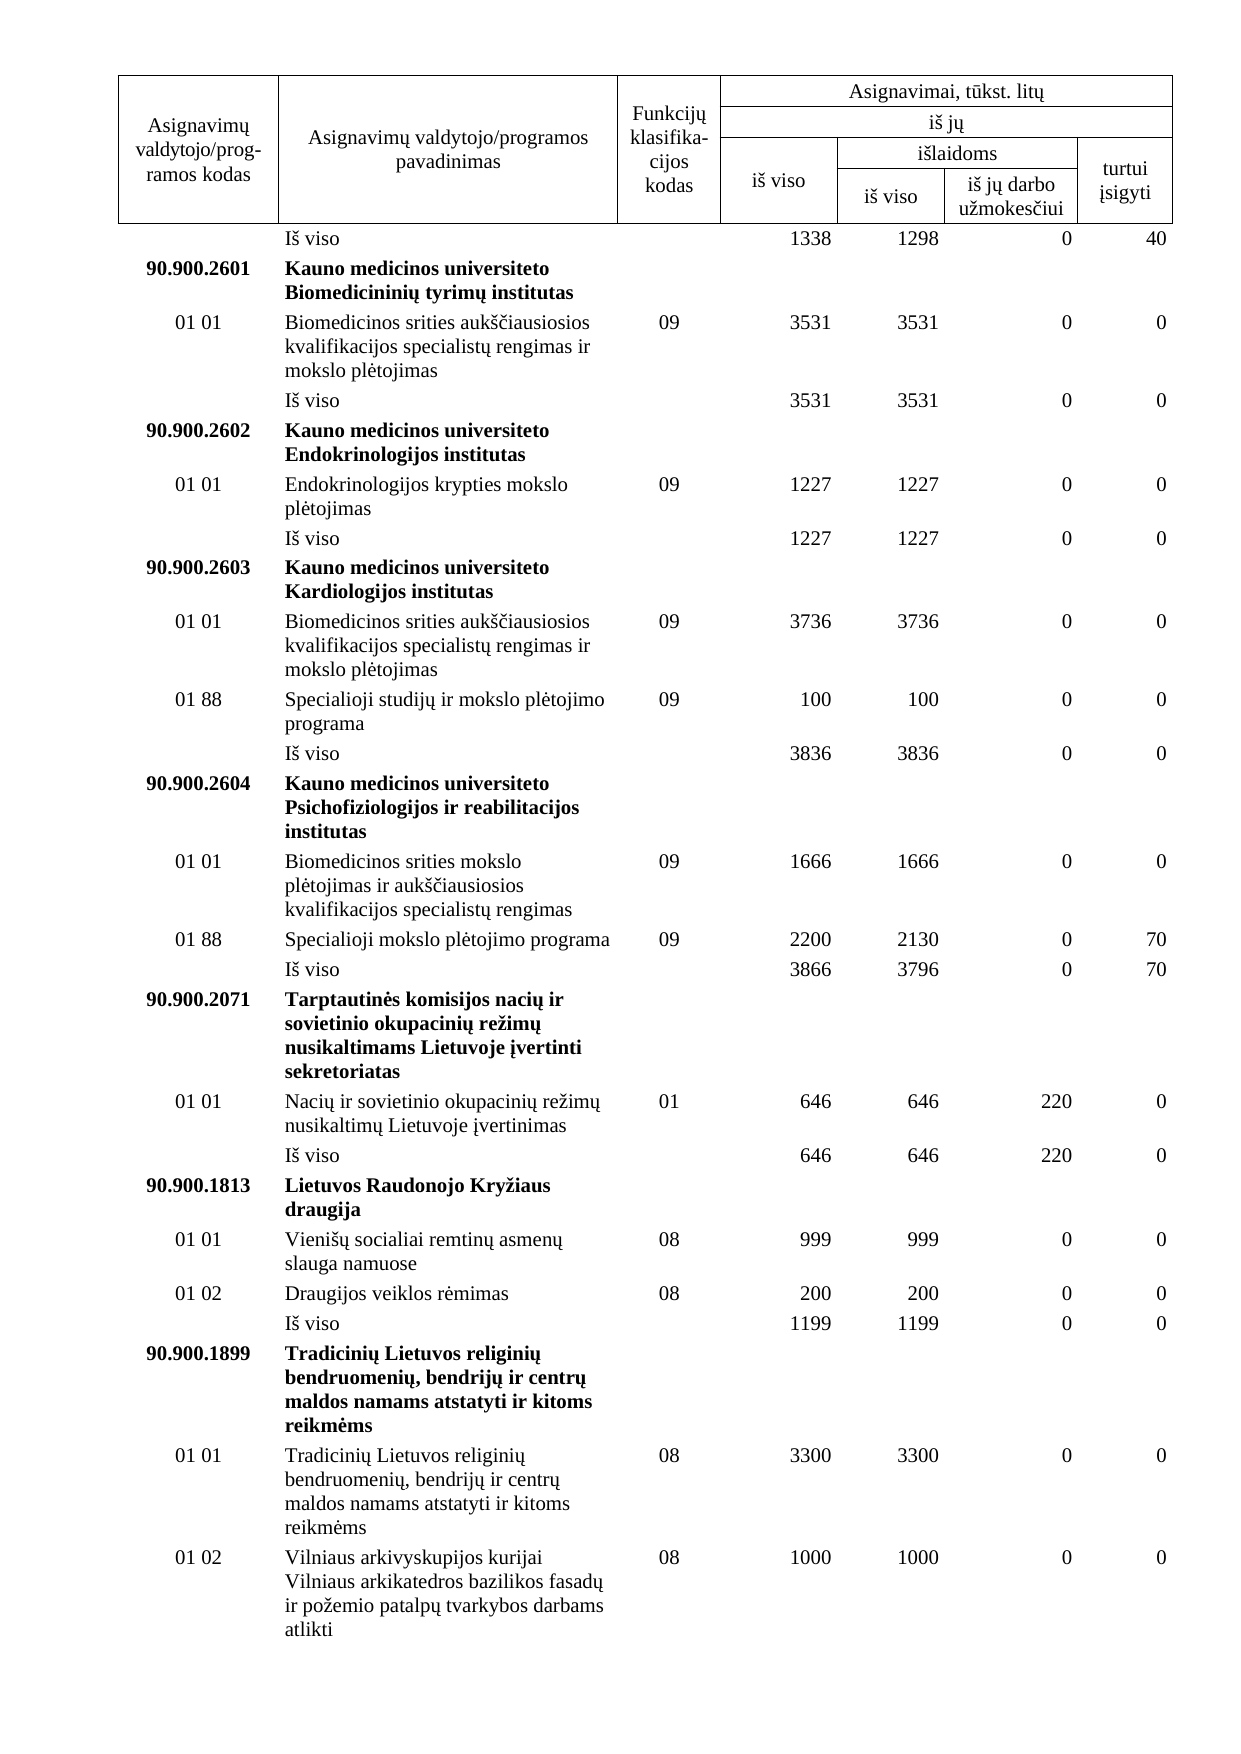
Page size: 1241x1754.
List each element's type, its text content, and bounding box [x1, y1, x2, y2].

table_cell [720, 1170, 837, 1224]
table_cell Lietuvos Raudonojo Kryžiaus draugija [279, 1170, 618, 1224]
table_cell 0 [945, 924, 1078, 954]
table_cell Tradicinių Lietuvos religinių bendruomenių, bendrijų ir centrų maldos namams atstatyti ir kitoms reikmėms [279, 1338, 618, 1440]
table_cell [618, 523, 720, 552]
table_cell [945, 768, 1078, 846]
table_cell [118, 523, 278, 552]
table_cell 01 01 [118, 606, 278, 684]
table_cell 1666 [837, 846, 944, 924]
table_cell 0 [945, 1440, 1078, 1542]
table_cell 08 [618, 1542, 720, 1644]
table_cell [945, 553, 1078, 606]
table_cell 3531 [837, 307, 944, 385]
table_cell 01 88 [118, 684, 278, 738]
table_cell Vilniaus arkivyskupijos kurijai Vilniaus arkikatedros bazilikos fasadų ir požemio patalpų tvarkybos darbams atlikti [279, 1542, 618, 1644]
table_cell [945, 415, 1078, 468]
table_cell 220 [945, 1140, 1078, 1170]
table_cell [1078, 1338, 1172, 1440]
table_cell [618, 768, 720, 846]
table_cell 3531 [720, 307, 837, 385]
table_header Asignavimai, tūkst. litų [721, 76, 1172, 106]
table_cell [1078, 253, 1172, 307]
table_cell [720, 553, 837, 606]
table_cell iš jų [721, 107, 1172, 137]
table_cell [1078, 984, 1172, 1086]
table_cell [720, 984, 837, 1086]
table_cell 646 [720, 1140, 837, 1170]
table_cell 0 [1078, 1086, 1172, 1140]
table_cell [945, 253, 1078, 307]
table_cell 90.900.2601 [118, 253, 278, 307]
table_cell 0 [945, 1278, 1078, 1308]
table_cell [837, 415, 944, 468]
table_cell Kauno medicinos universiteto Psichofiziologijos ir reabilitacijos institutas [279, 768, 618, 846]
table_cell 09 [618, 606, 720, 684]
table_cell [618, 1338, 720, 1440]
table_cell 3531 [720, 385, 837, 414]
table_cell 0 [1078, 846, 1172, 924]
table_cell Kauno medicinos universiteto Endokrinologijos institutas [279, 415, 618, 468]
table_cell 40 [1078, 224, 1172, 253]
table_cell 0 [945, 954, 1078, 984]
table_cell 200 [720, 1278, 837, 1308]
table_cell 1227 [837, 523, 944, 552]
table_cell [618, 385, 720, 414]
table_cell 100 [720, 684, 837, 738]
table_cell [118, 385, 278, 414]
table_cell 08 [618, 1278, 720, 1308]
table_cell [618, 553, 720, 606]
table_cell Kauno medicinos universiteto Biomedicininių tyrimų institutas [279, 253, 618, 307]
table_cell 3736 [720, 606, 837, 684]
table_cell Kauno medicinos universiteto Kardiologijos institutas [279, 553, 618, 606]
table_cell [945, 1338, 1078, 1440]
table_cell 200 [837, 1278, 944, 1308]
table_cell 3736 [837, 606, 944, 684]
table_cell 0 [945, 385, 1078, 414]
table_cell 0 [1078, 307, 1172, 385]
table_cell Endokrinologijos krypties mokslo plėtojimas [279, 469, 618, 522]
table_cell 0 [945, 224, 1078, 253]
table_cell 1298 [837, 224, 944, 253]
table_cell 0 [945, 1308, 1078, 1338]
table_cell 1666 [720, 846, 837, 924]
table_cell 2130 [837, 924, 944, 954]
table_cell Tarptautinės komisijos nacių ir sovietinio okupacinių režimų nusikaltimams Lietuvoje įvertinti sekretoriatas [279, 984, 618, 1086]
table_cell 0 [945, 1542, 1078, 1644]
table_cell [945, 984, 1078, 1086]
table_cell 0 [1078, 684, 1172, 738]
table_cell 90.900.2071 [118, 984, 278, 1086]
table_cell 09 [618, 846, 720, 924]
table_cell 0 [1078, 606, 1172, 684]
table_cell 01 02 [118, 1542, 278, 1644]
table_cell 0 [1078, 1224, 1172, 1278]
table_cell iš viso [721, 138, 837, 223]
table_cell Biomedicinos srities mokslo plėtojimas ir aukščiausiosios kvalifikacijos specialistų rengimas [279, 846, 618, 924]
table_cell 08 [618, 1440, 720, 1542]
table_cell 08 [618, 1224, 720, 1278]
table_cell 1338 [720, 224, 837, 253]
table_cell 01 01 [118, 1224, 278, 1278]
table_cell [837, 1338, 944, 1440]
table_cell Biomedicinos srities aukščiausiosios kvalifikacijos specialistų rengimas ir mokslo plėtojimas [279, 606, 618, 684]
table_cell Nacių ir sovietinio okupacinių režimų nusikaltimų Lietuvoje įvertinimas [279, 1086, 618, 1140]
table_cell [618, 954, 720, 984]
table_cell Iš viso [279, 1140, 618, 1170]
table_cell 0 [1078, 1278, 1172, 1308]
table_cell [118, 224, 278, 253]
table_cell 3300 [837, 1440, 944, 1542]
table_cell 3796 [837, 954, 944, 984]
table_cell [618, 1140, 720, 1170]
table_cell 0 [945, 684, 1078, 738]
table_cell [945, 1170, 1078, 1224]
table_cell 70 [1078, 954, 1172, 984]
table_cell 01 01 [118, 846, 278, 924]
table_cell [618, 738, 720, 768]
table_cell 90.900.1899 [118, 1338, 278, 1440]
table_cell 1227 [720, 523, 837, 552]
table_cell [118, 738, 278, 768]
table_cell [618, 984, 720, 1086]
table_cell 09 [618, 684, 720, 738]
table_cell 0 [945, 846, 1078, 924]
table_cell iš viso [838, 169, 944, 223]
table_cell [118, 1308, 278, 1338]
table_cell 0 [945, 307, 1078, 385]
table_cell [720, 415, 837, 468]
table_cell 1199 [837, 1308, 944, 1338]
table_cell Tradicinių Lietuvos religinių bendruomenių, bendrijų ir centrų maldos namams atstatyti ir kitoms reikmėms [279, 1440, 618, 1542]
table_cell 220 [945, 1086, 1078, 1140]
table_cell 999 [837, 1224, 944, 1278]
table_cell Iš viso [279, 954, 618, 984]
table_cell 3866 [720, 954, 837, 984]
table_cell išlaidoms [838, 138, 1077, 168]
table_cell 01 02 [118, 1278, 278, 1308]
table_cell [618, 1170, 720, 1224]
table_cell [837, 768, 944, 846]
table_cell 1000 [837, 1542, 944, 1644]
table_cell 0 [1078, 385, 1172, 414]
table_cell 3836 [720, 738, 837, 768]
table_cell [837, 553, 944, 606]
table_cell 646 [837, 1086, 944, 1140]
table_cell 01 01 [118, 307, 278, 385]
table_cell [1078, 553, 1172, 606]
table_cell 90.900.2604 [118, 768, 278, 846]
table_cell [720, 1338, 837, 1440]
table_cell 1227 [837, 469, 944, 522]
table_cell 01 01 [118, 469, 278, 522]
table_cell 01 01 [118, 1086, 278, 1140]
table_cell 09 [618, 924, 720, 954]
table_cell Specialioji studijų ir mokslo plėtojimo programa [279, 684, 618, 738]
table_cell 646 [720, 1086, 837, 1140]
table_cell Iš viso [279, 523, 618, 552]
table_cell iš jų darbo užmokesčiui [945, 169, 1077, 223]
table_cell 2200 [720, 924, 837, 954]
table_cell 3836 [837, 738, 944, 768]
table_cell [618, 224, 720, 253]
table_header Asignavimų valdytojo/programos pavadinimas [279, 76, 617, 223]
table_cell turtui įsigyti [1078, 138, 1172, 223]
table_cell 0 [1078, 1140, 1172, 1170]
table_cell [720, 253, 837, 307]
table_cell [118, 1140, 278, 1170]
table_cell Iš viso [279, 385, 618, 414]
table_cell 90.900.2602 [118, 415, 278, 468]
table_cell 09 [618, 469, 720, 522]
table_cell 0 [1078, 738, 1172, 768]
table_header Asignavimų valdytojo/prog-ramos kodas [119, 76, 278, 223]
table_cell 01 01 [118, 1440, 278, 1542]
table_cell 01 [618, 1086, 720, 1140]
table_cell 0 [945, 1224, 1078, 1278]
table_cell 0 [1078, 523, 1172, 552]
table_cell [837, 984, 944, 1086]
table_cell 3300 [720, 1440, 837, 1542]
table_cell 0 [1078, 1542, 1172, 1644]
table_cell 0 [945, 469, 1078, 522]
table_cell Draugijos veiklos rėmimas [279, 1278, 618, 1308]
table_cell 0 [1078, 1440, 1172, 1542]
table_cell [118, 954, 278, 984]
table_cell 90.900.2603 [118, 553, 278, 606]
table_cell 646 [837, 1140, 944, 1170]
table_cell Iš viso [279, 738, 618, 768]
table_cell [1078, 415, 1172, 468]
table_cell 1000 [720, 1542, 837, 1644]
table_cell 0 [945, 606, 1078, 684]
table_cell 1199 [720, 1308, 837, 1338]
table_cell 3531 [837, 385, 944, 414]
table_cell [618, 415, 720, 468]
table_cell Iš viso [279, 1308, 618, 1338]
table_cell [1078, 768, 1172, 846]
table_cell 70 [1078, 924, 1172, 954]
table_cell Specialioji mokslo plėtojimo programa [279, 924, 618, 954]
table_cell Iš viso [279, 224, 618, 253]
table_cell 999 [720, 1224, 837, 1278]
table_cell [1078, 1170, 1172, 1224]
table_cell 0 [1078, 1308, 1172, 1338]
table_cell 1227 [720, 469, 837, 522]
table_cell 0 [1078, 469, 1172, 522]
table_cell [618, 253, 720, 307]
table_cell 100 [837, 684, 944, 738]
table_cell [837, 1170, 944, 1224]
table_cell 0 [945, 738, 1078, 768]
table_cell [720, 768, 837, 846]
table_cell [618, 1308, 720, 1338]
table_cell [837, 253, 944, 307]
table_cell 90.900.1813 [118, 1170, 278, 1224]
table_cell 0 [945, 523, 1078, 552]
table_cell Vienišų socialiai remtinų asmenų slauga namuose [279, 1224, 618, 1278]
table_cell Biomedicinos srities aukščiausiosios kvalifikacijos specialistų rengimas ir mokslo plėtojimas [279, 307, 618, 385]
table_cell 09 [618, 307, 720, 385]
table_header Funkcijų klasifika-cijos kodas [618, 76, 720, 223]
table_cell 01 88 [118, 924, 278, 954]
